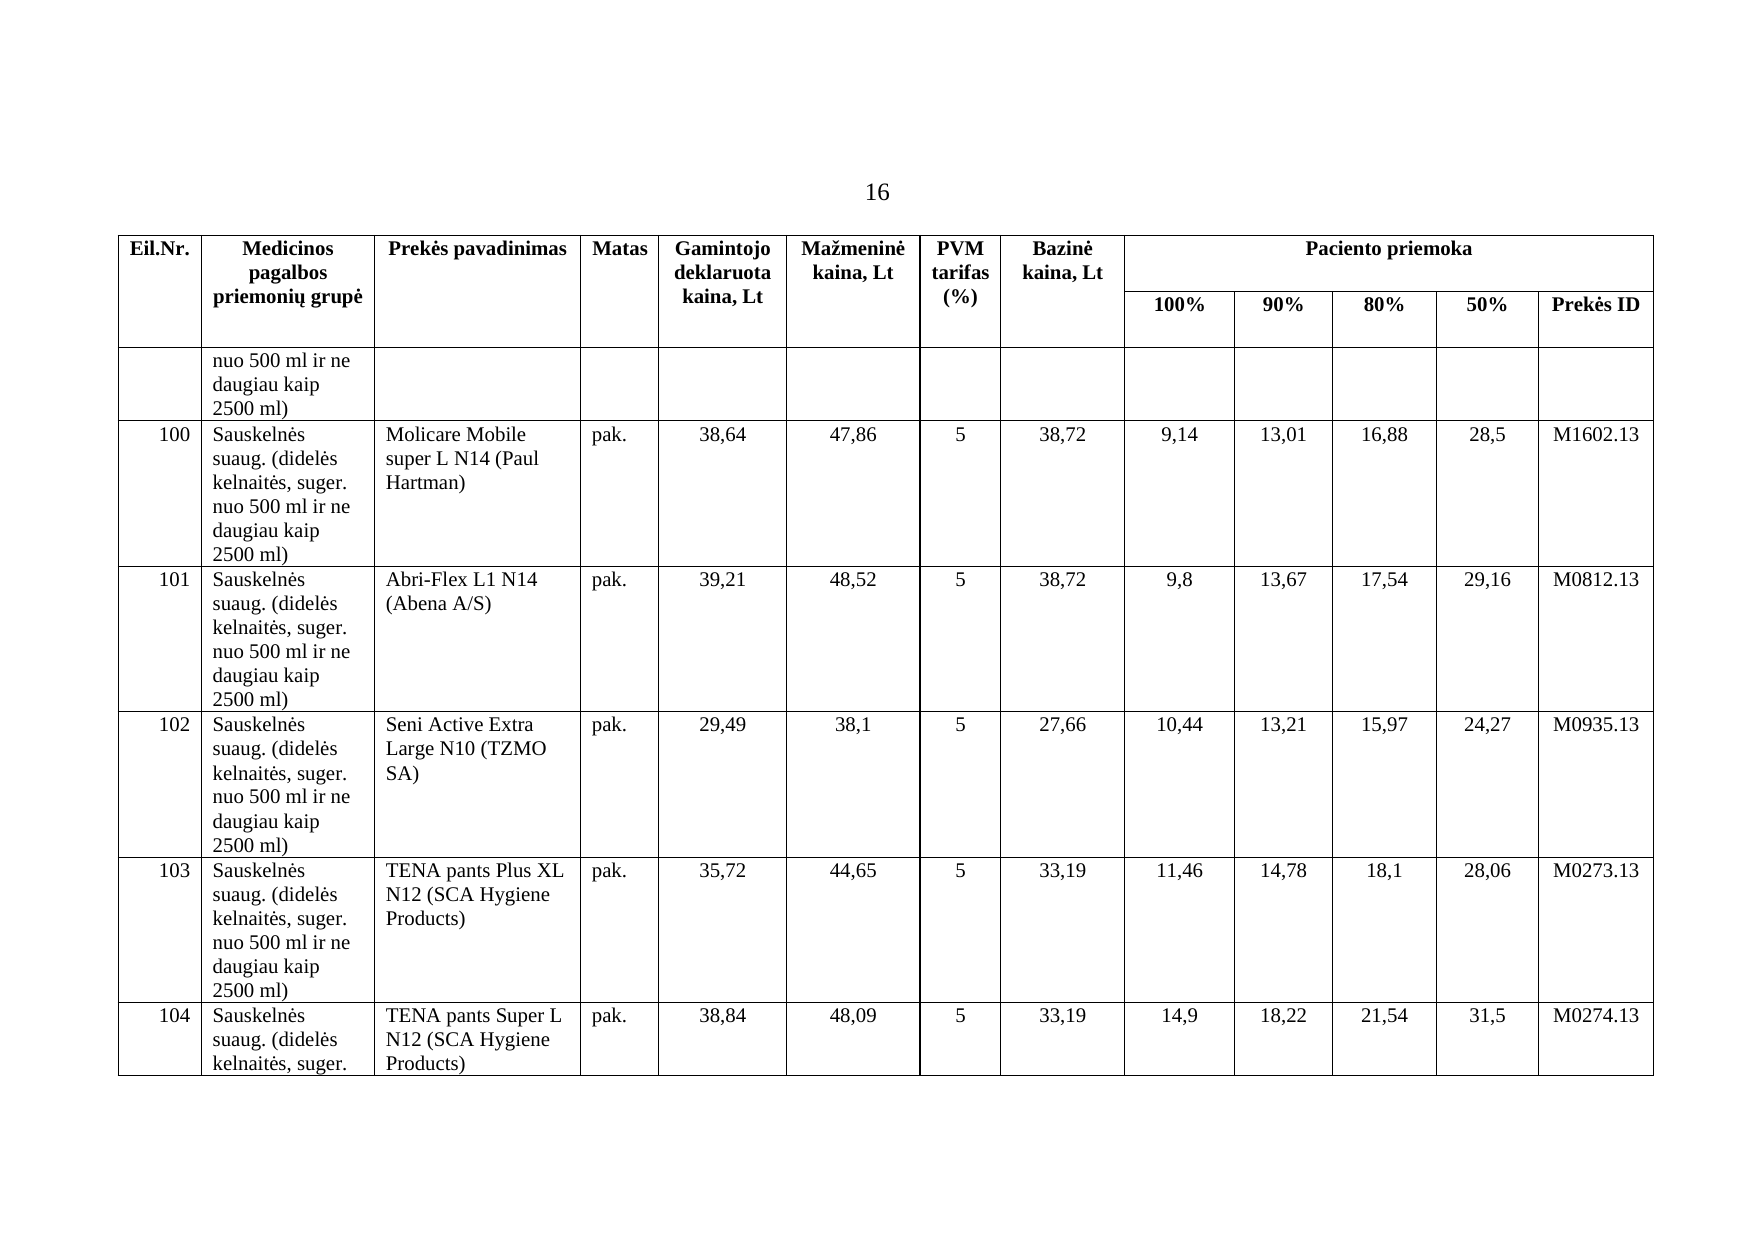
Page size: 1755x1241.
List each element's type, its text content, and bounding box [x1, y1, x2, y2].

table_header Bazinė kaina, Lt [1001, 236, 1124, 347]
table_cell Seni Active Extra Large N10 (TZMO SA) [375, 712, 580, 857]
table_cell 11,46 [1125, 858, 1234, 1002]
table_cell [1125, 348, 1234, 420]
table_cell [659, 348, 786, 420]
table_cell [581, 348, 658, 420]
table_cell 9,14 [1125, 421, 1234, 566]
table_cell 29,16 [1437, 567, 1538, 711]
table_cell 18,22 [1235, 1003, 1332, 1075]
table_cell Sauskelnės suaug. (didelės kelnaitės, suger. nuo 500 ml ir ne daugiau kaip 2500 ml) [202, 421, 374, 566]
table_cell 101 [119, 567, 201, 711]
table_cell M0812.13 [1539, 567, 1653, 711]
table_cell 5 [921, 1003, 1000, 1075]
table_cell Sauskelnės suaug. (didelės kelnaitės, suger. nuo 500 ml ir ne daugiau kaip 2500 ml) [202, 567, 374, 711]
table_cell 31,5 [1437, 1003, 1538, 1075]
table_cell pak. [581, 712, 658, 857]
table_header Prekės pavadinimas [375, 236, 580, 347]
table_header Paciento priemoka [1125, 236, 1653, 291]
table_cell 14,78 [1235, 858, 1332, 1002]
table_cell nuo 500 ml ir ne daugiau kaip 2500 ml) [202, 348, 374, 420]
table_header PVM tarifas (%) [921, 236, 1000, 347]
table_cell 27,66 [1001, 712, 1124, 857]
table_cell 35,72 [659, 858, 786, 1002]
table_cell 104 [119, 1003, 201, 1075]
table_cell pak. [581, 858, 658, 1002]
table_cell 16,88 [1333, 421, 1436, 566]
table_cell 47,86 [787, 421, 919, 566]
table_cell [1333, 348, 1436, 420]
table_cell 14,9 [1125, 1003, 1234, 1075]
table_cell M0274.13 [1539, 1003, 1653, 1075]
table_cell Abri-Flex L1 N14 (Abena A/S) [375, 567, 580, 711]
table_cell Sauskelnės suaug. (didelės kelnaitės, suger. nuo 500 ml ir ne daugiau kaip 2500 ml) [202, 712, 374, 857]
table_cell 5 [921, 858, 1000, 1002]
table_cell 33,19 [1001, 858, 1124, 1002]
table_cell 38,72 [1001, 567, 1124, 711]
table_cell [119, 348, 201, 420]
table_cell TENA pants Super L N12 (SCA Hygiene Products) [375, 1003, 580, 1075]
table_cell [1235, 348, 1332, 420]
table_cell 21,54 [1333, 1003, 1436, 1075]
table_cell 48,09 [787, 1003, 919, 1075]
table_cell 15,97 [1333, 712, 1436, 857]
table_header Medicinos pagalbos priemonių grupė [202, 236, 374, 347]
table_cell Molicare Mobile super L N14 (Paul Hartman) [375, 421, 580, 566]
table_header Gamintojo deklaruota kaina, Lt [659, 236, 786, 347]
table_cell 33,19 [1001, 1003, 1124, 1075]
table_cell 18,1 [1333, 858, 1436, 1002]
table_cell 5 [921, 567, 1000, 711]
table_header Mažmeninė kaina, Lt [787, 236, 919, 347]
table_cell Prekės ID [1539, 292, 1653, 347]
table_header Eil.Nr. [119, 236, 201, 347]
table_cell 44,65 [787, 858, 919, 1002]
table_cell 28,5 [1437, 421, 1538, 566]
table_cell 13,01 [1235, 421, 1332, 566]
table_cell Sauskelnės suaug. (didelės kelnaitės, suger. nuo 500 ml ir ne daugiau kaip 2500 ml) [202, 858, 374, 1002]
table_header Matas [581, 236, 658, 347]
table_cell [921, 348, 1000, 420]
table_cell 24,27 [1437, 712, 1538, 857]
table_cell 5 [921, 421, 1000, 566]
table_cell 13,67 [1235, 567, 1332, 711]
table_cell 5 [921, 712, 1000, 857]
table_cell M1602.13 [1539, 421, 1653, 566]
table_cell M0273.13 [1539, 858, 1653, 1002]
table_cell [1001, 348, 1124, 420]
table_cell 100 [119, 421, 201, 566]
table_cell 39,21 [659, 567, 786, 711]
table_cell [1539, 348, 1653, 420]
table_cell 80% [1333, 292, 1436, 347]
table_cell M0935.13 [1539, 712, 1653, 857]
table_cell TENA pants Plus XL N12 (SCA Hygiene Products) [375, 858, 580, 1002]
table_cell 50% [1437, 292, 1538, 347]
table_cell 17,54 [1333, 567, 1436, 711]
table_cell pak. [581, 421, 658, 566]
table_cell 103 [119, 858, 201, 1002]
table_cell [787, 348, 919, 420]
table_cell 100% [1125, 292, 1234, 347]
table_cell 9,8 [1125, 567, 1234, 711]
table_cell pak. [581, 1003, 658, 1075]
table_cell 28,06 [1437, 858, 1538, 1002]
table_cell pak. [581, 567, 658, 711]
table_cell 38,72 [1001, 421, 1124, 566]
table_cell 102 [119, 712, 201, 857]
table_cell 10,44 [1125, 712, 1234, 857]
table_cell 13,21 [1235, 712, 1332, 857]
table_cell 90% [1235, 292, 1332, 347]
table_cell [375, 348, 580, 420]
table_cell 38,64 [659, 421, 786, 566]
table_cell Sauskelnės suaug. (didelės kelnaitės, suger. [202, 1003, 374, 1075]
table_cell [1437, 348, 1538, 420]
table_cell 29,49 [659, 712, 786, 857]
table_cell 48,52 [787, 567, 919, 711]
table_cell 38,84 [659, 1003, 786, 1075]
table_cell 38,1 [787, 712, 919, 857]
